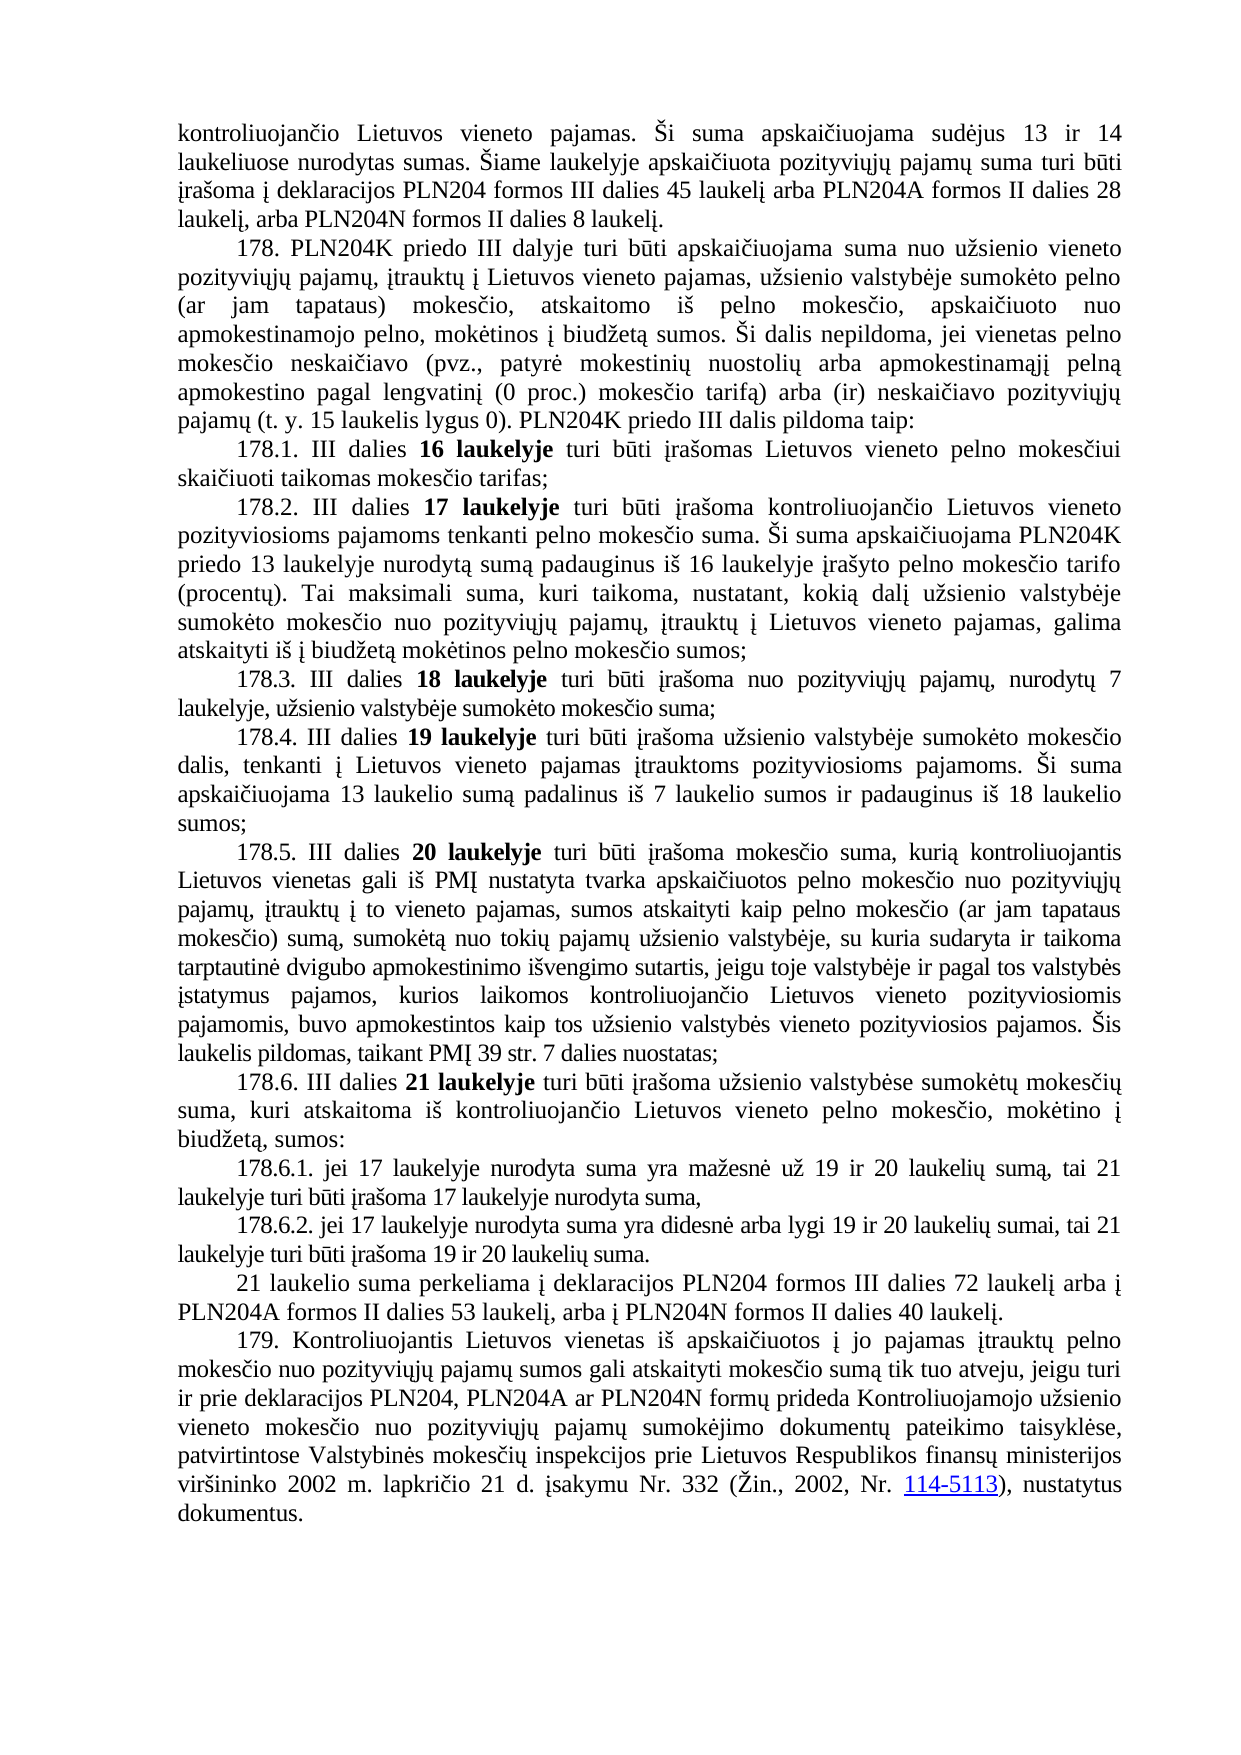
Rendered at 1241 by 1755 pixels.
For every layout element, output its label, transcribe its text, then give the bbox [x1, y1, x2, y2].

text 178.5. III dalies 20 laukelyje turi būti įrašoma mokesčio suma, kurią kontroliuojantis Lietuvos vienetas gali iš PMĮ nustatyta tvarka apskaičiuotos pelno mokesčio nuo pozityviųjų pajamų, įtrauktų į to vieneto pajamas, sumos atskaityti kaip pelno mokesčio (ar jam tapataus mokesčio) sumą, sumokėtą nuo tokių pajamų užsienio valstybėje, su kuria sudaryta ir taikoma tarptautinė dvigubo apmokestinimo išvengimo sutartis, jeigu toje valstybėje ir pagal tos valstybės įstatymus pajamos, kurios laikomos kontroliuojančio Lietuvos vieneto pozityviosiomis pajamomis, buvo apmokestintos kaip tos užsienio valstybės vieneto pozityviosios pajamos. Šis laukelis pildomas, taikant PMĮ 39 str. 7 dalies nuostatas; [177, 837, 1122, 1067]
text 178.4. III dalies 19 laukelyje turi būti įrašoma užsienio valstybėje sumokėto mokesčio dalis, tenkanti į Lietuvos vieneto pajamas įtrauktoms pozityviosioms pajamoms. Ši suma apskaičiuojama 13 laukelio sumą padalinus iš 7 laukelio sumos ir padauginus iš 18 laukelio sumos; [177, 722, 1122, 837]
text 178.6.1. jei 17 laukelyje nurodyta suma yra mažesnė už 19 ir 20 laukelių sumą, tai 21 laukelyje turi būti įrašoma 17 laukelyje nurodyta suma, [177, 1153, 1122, 1211]
text 178.1. III dalies 16 laukelyje turi būti įrašomas Lietuvos vieneto pelno mokesčiui skaičiuoti taikomas mokesčio tarifas; [177, 434, 1122, 492]
text 178.3. III dalies 18 laukelyje turi būti įrašoma nuo pozityviųjų pajamų, nurodytų 7 laukelyje, užsienio valstybėje sumokėto mokesčio suma; [177, 664, 1122, 722]
text 21 laukelio suma perkeliama į deklaracijos PLN204 formos III dalies 72 laukelį arba į PLN204A formos II dalies 53 laukelį, arba į PLN204N formos II dalies 40 laukelį. [177, 1268, 1122, 1326]
text 179. Kontroliuojantis Lietuvos vienetas iš apskaičiuotos į jo pajamas įtrauktų pelno mokesčio nuo pozityviųjų pajamų sumos gali atskaityti mokesčio sumą tik tuo atveju, jeigu turi ir prie deklaracijos PLN204, PLN204A ar PLN204N formų prideda Kontroliuojamojo užsienio vieneto mokesčio nuo pozityviųjų pajamų sumokėjimo dokumentų pateikimo taisyklėse, patvirtintose Valstybinės mokesčių inspekcijos prie Lietuvos Respublikos finansų ministerijos viršininko 2002 m. lapkričio 21 d. įsakymu Nr. 332 (Žin., 2002, Nr. 114-5113), nustatytus dokumentus. [177, 1326, 1122, 1527]
text 178.6.2. jei 17 laukelyje nurodyta suma yra didesnė arba lygi 19 ir 20 laukelių sumai, tai 21 laukelyje turi būti įrašoma 19 ir 20 laukelių suma. [177, 1211, 1122, 1268]
text 178.6. III dalies 21 laukelyje turi būti įrašoma užsienio valstybėse sumokėtų mokesčių suma, kuri atskaitoma iš kontroliuojančio Lietuvos vieneto pelno mokesčio, mokėtino į biudžetą, sumos: [177, 1067, 1122, 1153]
text kontroliuojančio Lietuvos vieneto pajamas. Ši suma apskaičiuojama sudėjus 13 ir 14 laukeliuose nurodytas sumas. Šiame laukelyje apskaičiuota pozityviųjų pajamų suma turi būti įrašoma į deklaracijos PLN204 formos III dalies 45 laukelį arba PLN204A formos II dalies 28 laukelį, arba PLN204N formos II dalies 8 laukelį. [177, 118, 1122, 233]
text 178.2. III dalies 17 laukelyje turi būti įrašoma kontroliuojančio Lietuvos vieneto pozityviosioms pajamoms tenkanti pelno mokesčio suma. Ši suma apskaičiuojama PLN204K priedo 13 laukelyje nurodytą sumą padauginus iš 16 laukelyje įrašyto pelno mokesčio tarifo (procentų). Tai maksimali suma, kuri taikoma, nustatant, kokią dalį užsienio valstybėje sumokėto mokesčio nuo pozityviųjų pajamų, įtrauktų į Lietuvos vieneto pajamas, galima atskaityti iš į biudžetą mokėtinos pelno mokesčio sumos; [177, 492, 1122, 664]
text 178. PLN204K priedo III dalyje turi būti apskaičiuojama suma nuo užsienio vieneto pozityviųjų pajamų, įtrauktų į Lietuvos vieneto pajamas, užsienio valstybėje sumokėto pelno (ar jam tapataus) mokesčio, atskaitomo iš pelno mokesčio, apskaičiuoto nuo apmokestinamojo pelno, mokėtinos į biudžetą sumos. Ši dalis nepildoma, jei vienetas pelno mokesčio neskaičiavo (pvz., patyrė mokestinių nuostolių arba apmokestinamąjį pelną apmokestino pagal lengvatinį (0 proc.) mokesčio tarifą) arba (ir) neskaičiavo pozityviųjų pajamų (t. y. 15 laukelis lygus 0). PLN204K priedo III dalis pildoma taip: [177, 233, 1122, 434]
